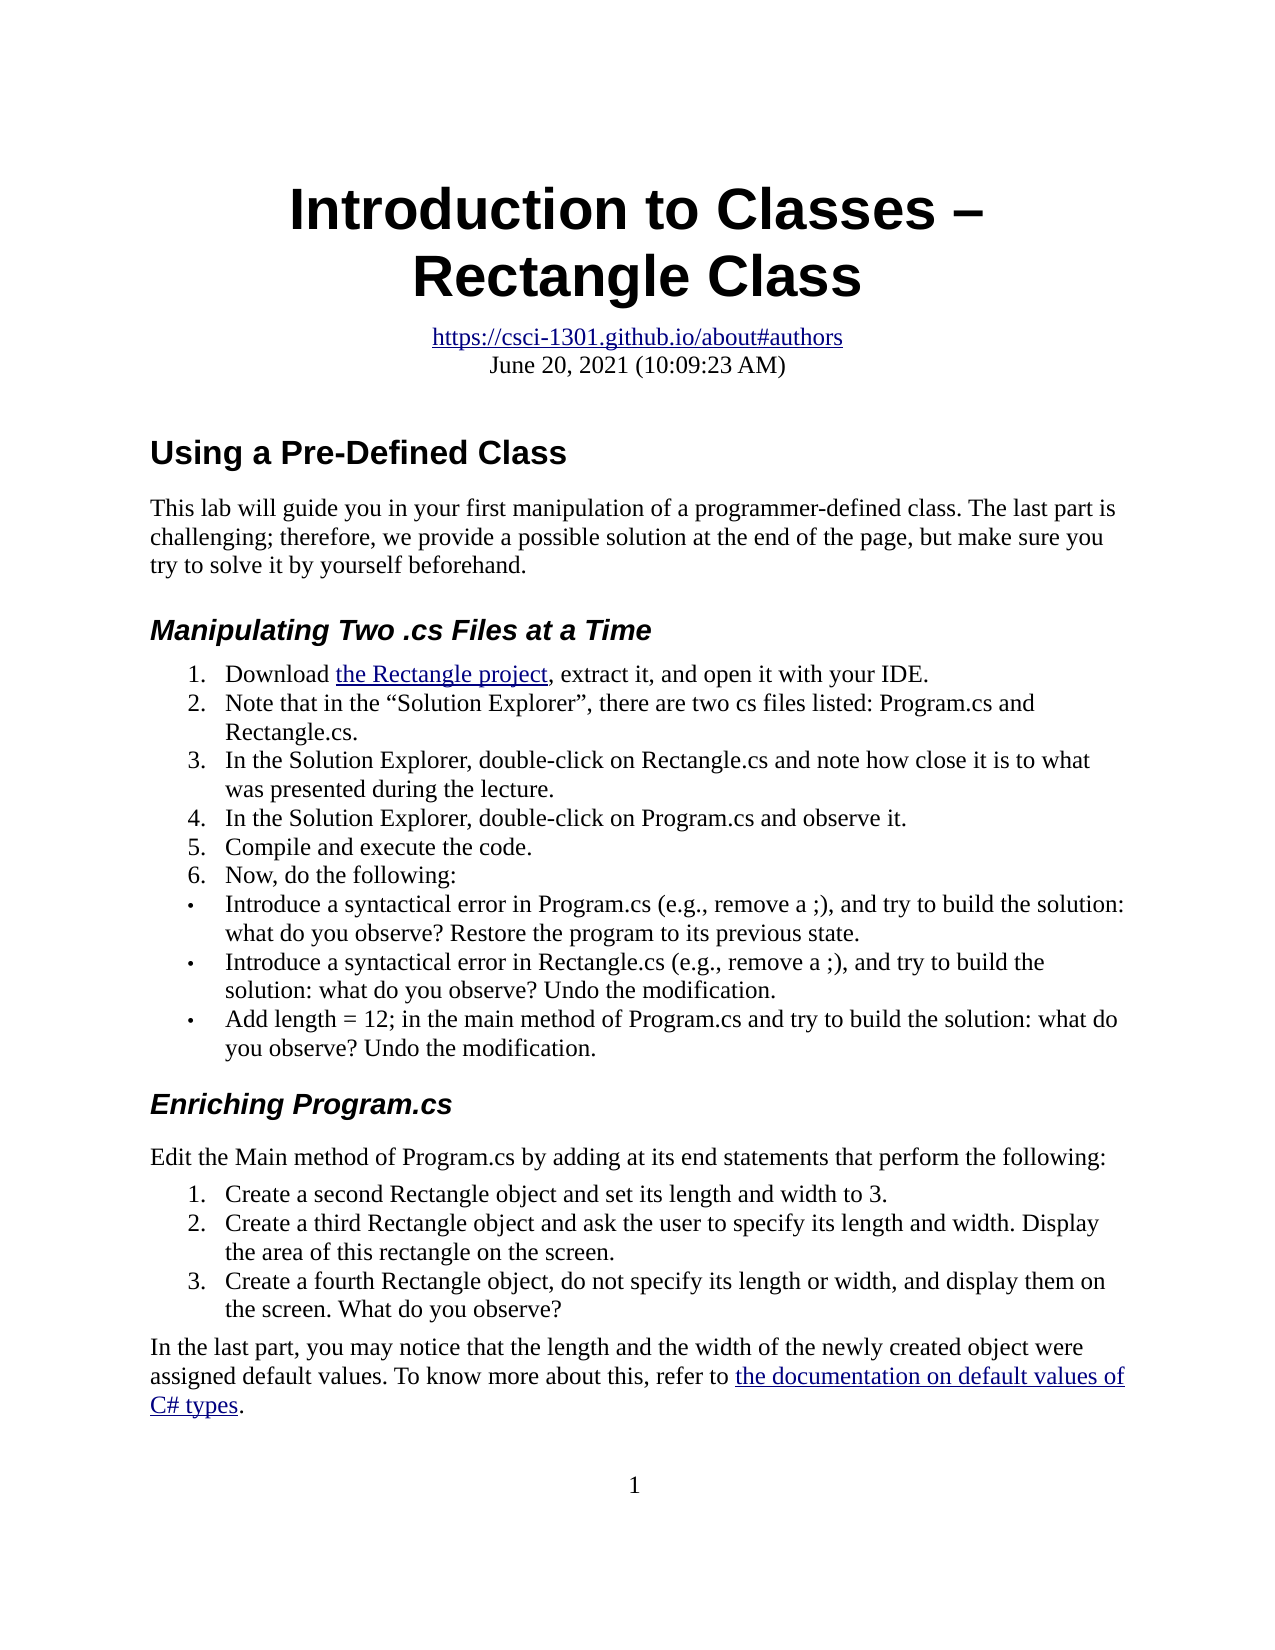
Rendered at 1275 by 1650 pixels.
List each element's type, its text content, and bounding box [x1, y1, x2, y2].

list Note that in the “Solution Explorer”, there are two cs files listed: Program.cs and Rectangle.cs. [187, 688, 1125, 746]
list Add length = 12; in the main method of Program.cs and try to build the solution: what do you observe? Undo the modification. [187, 1004, 1125, 1062]
subtitle Using a Pre-Defined Class [150, 433, 1125, 472]
subtitle Manipulating Two .cs Files at a Time [150, 613, 1125, 647]
text June 20, 2021 (10:09:23 AM) [150, 350, 1125, 379]
list In the Solution Explorer, double-click on Program.cs and observe it. [187, 803, 1125, 832]
list Introduce a syntactical error in Rectangle.cs (e.g., remove a ;), and try to build the solution: what do you observe? Undo the modification. [187, 947, 1125, 1004]
list Create a fourth Rectangle object, do not specify its length or width, and display them on the screen. What do you observe? [187, 1266, 1125, 1323]
list Create a third Rectangle object and ask the user to specify its length and width. Display the area of this rectangle on the screen. [187, 1208, 1125, 1266]
list Download the Rectangle project, extract it, and open it with your IDE. [187, 659, 1125, 688]
list Create a second Rectangle object and set its length and width to 3. [187, 1179, 1125, 1208]
text Edit the Main method of Program.cs by adding at its end statements that perform the following: [150, 1142, 1125, 1171]
text In the last part, you may notice that the length and the width of the newly created object were assigned default values. To know more about this, refer to the documentation on default values of C# types. [150, 1332, 1125, 1418]
text This lab will guide you in your first manipulation of a programmer-defined class. The last part is challenging; therefore, we provide a possible solution at the end of the page, but make sure you try to solve it by yourself beforehand. [150, 493, 1125, 579]
list Now, do the following: [187, 861, 1125, 889]
list In the Solution Explorer, double-click on Rectangle.cs and note how close it is to what was presented during the lecture. [187, 746, 1125, 803]
title Introduction to Classes – Rectangle Class [150, 175, 1125, 309]
subtitle Enriching Program.cs [150, 1087, 1125, 1120]
text https://csci-1301.github.io/about#authors [150, 322, 1125, 350]
list Compile and execute the code. [187, 832, 1125, 861]
list Introduce a syntactical error in Program.cs (e.g., remove a ;), and try to build the solution: what do you observe? Restore the program to its previous state. [187, 889, 1125, 947]
